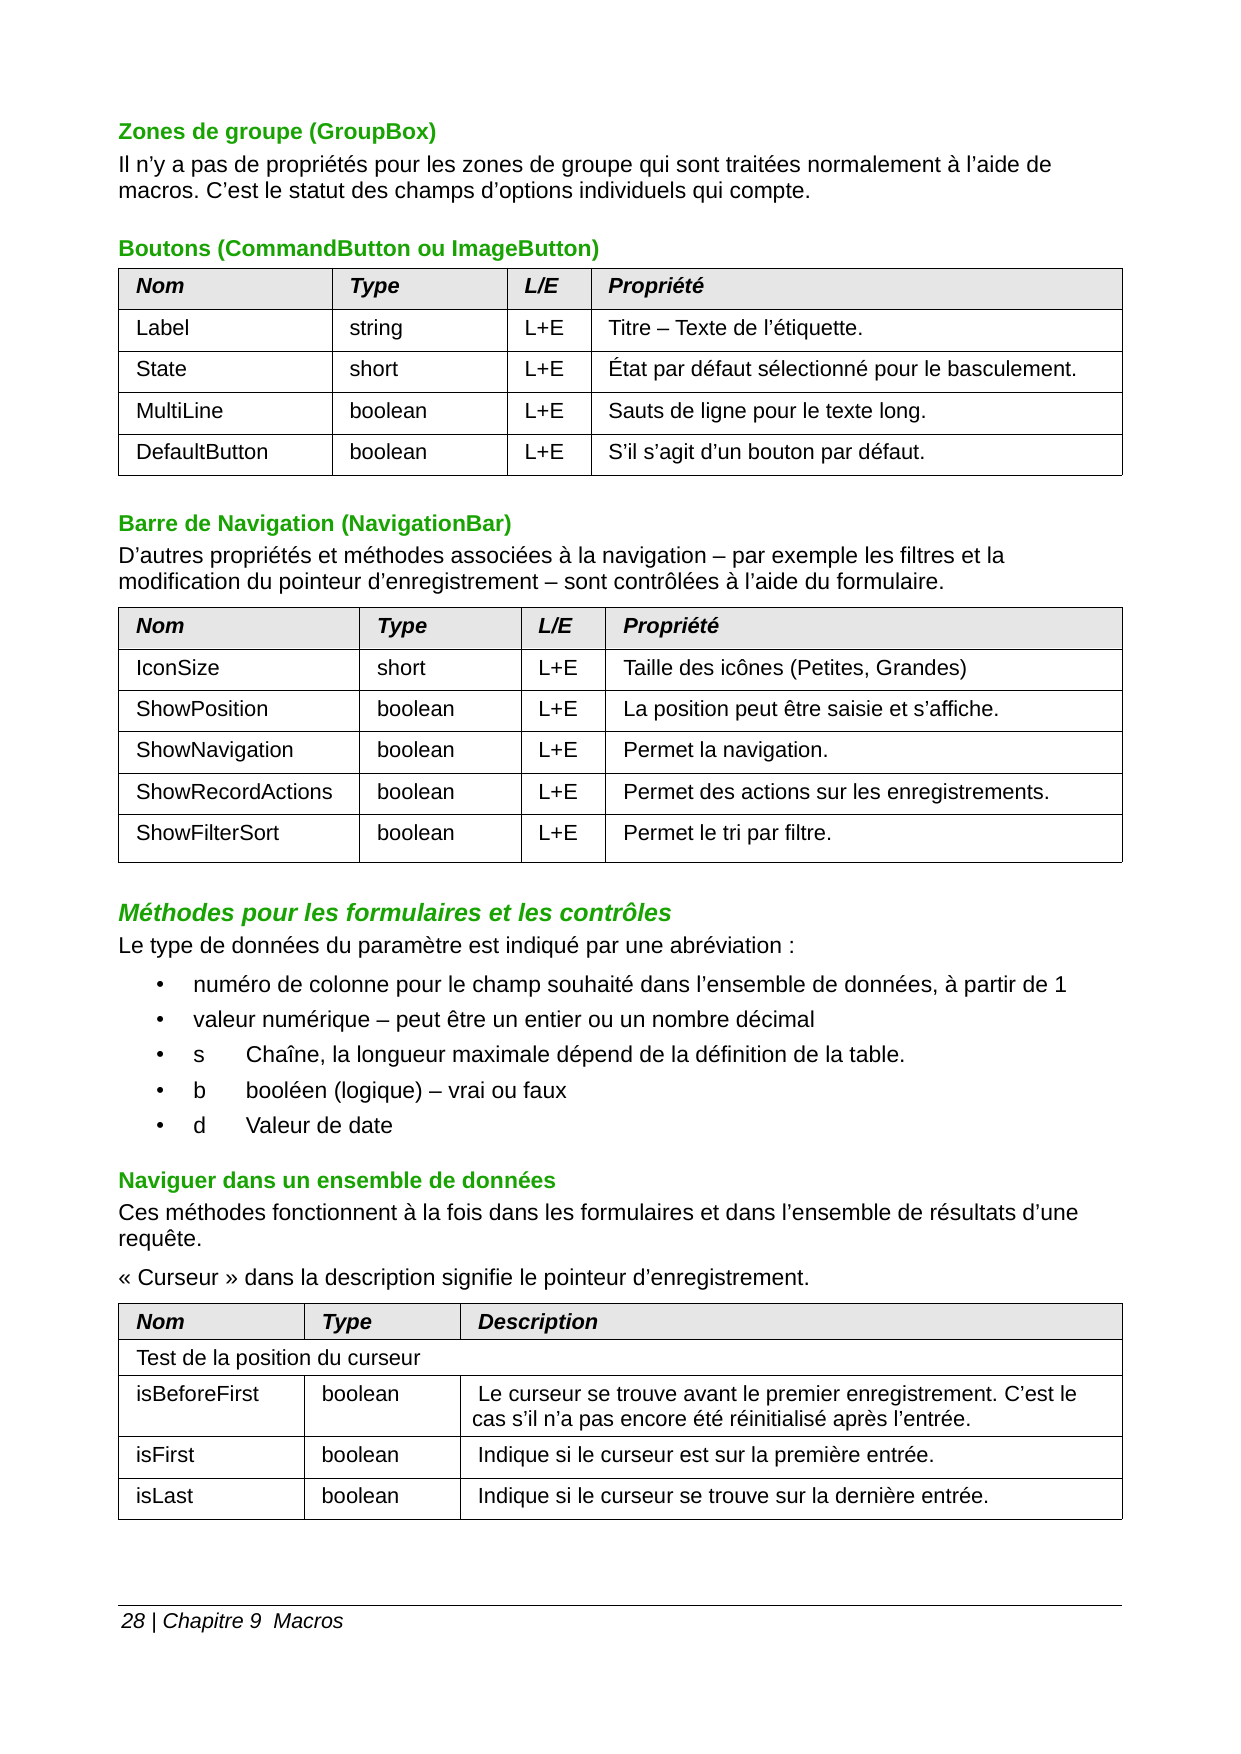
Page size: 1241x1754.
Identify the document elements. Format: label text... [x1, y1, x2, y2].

table_cell L+E [508, 352, 591, 392]
text Il n’y a pas de propriétés pour les zones de groupe qui sont traitées normalement à l’aide de macros. C’est le statut des champs d’options individuels qui compte. [118, 151, 1122, 203]
table_cell La position peut être saisie et s’affiche. [606, 691, 1122, 731]
table_cell State [119, 352, 332, 392]
table_cell ShowRecordActions [119, 774, 359, 814]
table_cell L+E [522, 650, 605, 690]
table_cell Label [119, 310, 332, 351]
text Ces méthodes fonctionnent à la fois dans les formulaires et dans l’ensemble de résultats d’une requête. [118, 1199, 1122, 1252]
table_cell isLast [119, 1479, 304, 1519]
table_cell Indique si le curseur est sur la première entrée. [461, 1437, 1122, 1477]
subtitle Boutons (CommandButton ou ImageButton) [118, 235, 1122, 262]
table_header L/E [522, 608, 605, 648]
list Le type de données du paramètre est indiqué par une abréviation : [118, 932, 1122, 958]
table_header Propriété [606, 608, 1122, 648]
table_cell boolean [305, 1437, 460, 1477]
table_header Nom [119, 269, 332, 309]
table_cell L+E [522, 774, 605, 814]
table_cell Le curseur se trouve avant le premier enregistrement. C’est le cas s’il n’a pas encore été réinitialisé après l’entrée. [461, 1376, 1122, 1436]
table_cell Titre – Texte de l’étiquette. [592, 310, 1122, 351]
table_header Type [305, 1304, 460, 1339]
table_header Nom [119, 608, 359, 648]
table_cell string [333, 310, 507, 351]
table_cell Permet des actions sur les enregistrements. [606, 774, 1122, 814]
table_cell boolean [305, 1479, 460, 1519]
table_cell Test de la position du curseur [119, 1340, 1122, 1375]
table_cell boolean [333, 435, 507, 475]
list d Valeur de date [156, 1112, 1122, 1138]
subtitle Zones de groupe (GroupBox) [118, 118, 1122, 144]
table_cell boolean [305, 1376, 460, 1436]
list b booléen (logique) – vrai ou faux [156, 1077, 1122, 1103]
subtitle Barre de Navigation (NavigationBar) [118, 509, 1122, 536]
text D’autres propriétés et méthodes associées à la navigation – par exemple les filtres et la modification du pointeur d’enregistrement – sont contrôlées à l’aide du formulaire. [118, 542, 1122, 594]
subtitle Naviguer dans un ensemble de données [118, 1167, 1122, 1193]
table_cell boolean [333, 393, 507, 433]
table_cell ShowPosition [119, 691, 359, 731]
table_header Type [333, 269, 507, 309]
table_cell short [333, 352, 507, 392]
table_cell isBeforeFirst [119, 1376, 304, 1436]
table_header Nom [119, 1304, 304, 1339]
list s Chaîne, la longueur maximale dépend de la définition de la table. [156, 1041, 1122, 1068]
table_cell Taille des icônes (Petites, Grandes) [606, 650, 1122, 690]
table_cell État par défaut sélectionné pour le basculement. [592, 352, 1122, 392]
table_header L/E [508, 269, 591, 309]
table_cell boolean [360, 815, 521, 862]
table_cell Permet la navigation. [606, 732, 1122, 773]
table_cell ShowFilterSort [119, 815, 359, 862]
table_cell IconSize [119, 650, 359, 690]
table_header Description [461, 1304, 1122, 1339]
table_cell DefaultButton [119, 435, 332, 475]
table_cell Permet le tri par filtre. [606, 815, 1122, 862]
table_cell L+E [508, 393, 591, 433]
table_cell L+E [522, 815, 605, 862]
table_cell L+E [508, 310, 591, 351]
table_cell ShowNavigation [119, 732, 359, 773]
table_cell MultiLine [119, 393, 332, 433]
table_cell boolean [360, 774, 521, 814]
table_cell L+E [522, 691, 605, 731]
table_cell boolean [360, 691, 521, 731]
subtitle Méthodes pour les formulaires et les contrôles [118, 897, 1122, 926]
text « Curseur » dans la description signifie le pointeur d’enregistrement. [118, 1264, 1122, 1291]
list numéro de colonne pour le champ souhaité dans l’ensemble de données, à partir de 1 [156, 971, 1122, 997]
list valeur numérique – peut être un entier ou un nombre décimal [156, 1006, 1122, 1033]
table_cell short [360, 650, 521, 690]
table_cell Sauts de ligne pour le texte long. [592, 393, 1122, 433]
table_cell Indique si le curseur se trouve sur la dernière entrée. [461, 1479, 1122, 1519]
table_cell isFirst [119, 1437, 304, 1477]
table_cell L+E [522, 732, 605, 773]
table_cell L+E [508, 435, 591, 475]
table_cell S’il s’agit d’un bouton par défaut. [592, 435, 1122, 475]
table_cell boolean [360, 732, 521, 773]
table_header Propriété [592, 269, 1122, 309]
table_header Type [360, 608, 521, 648]
